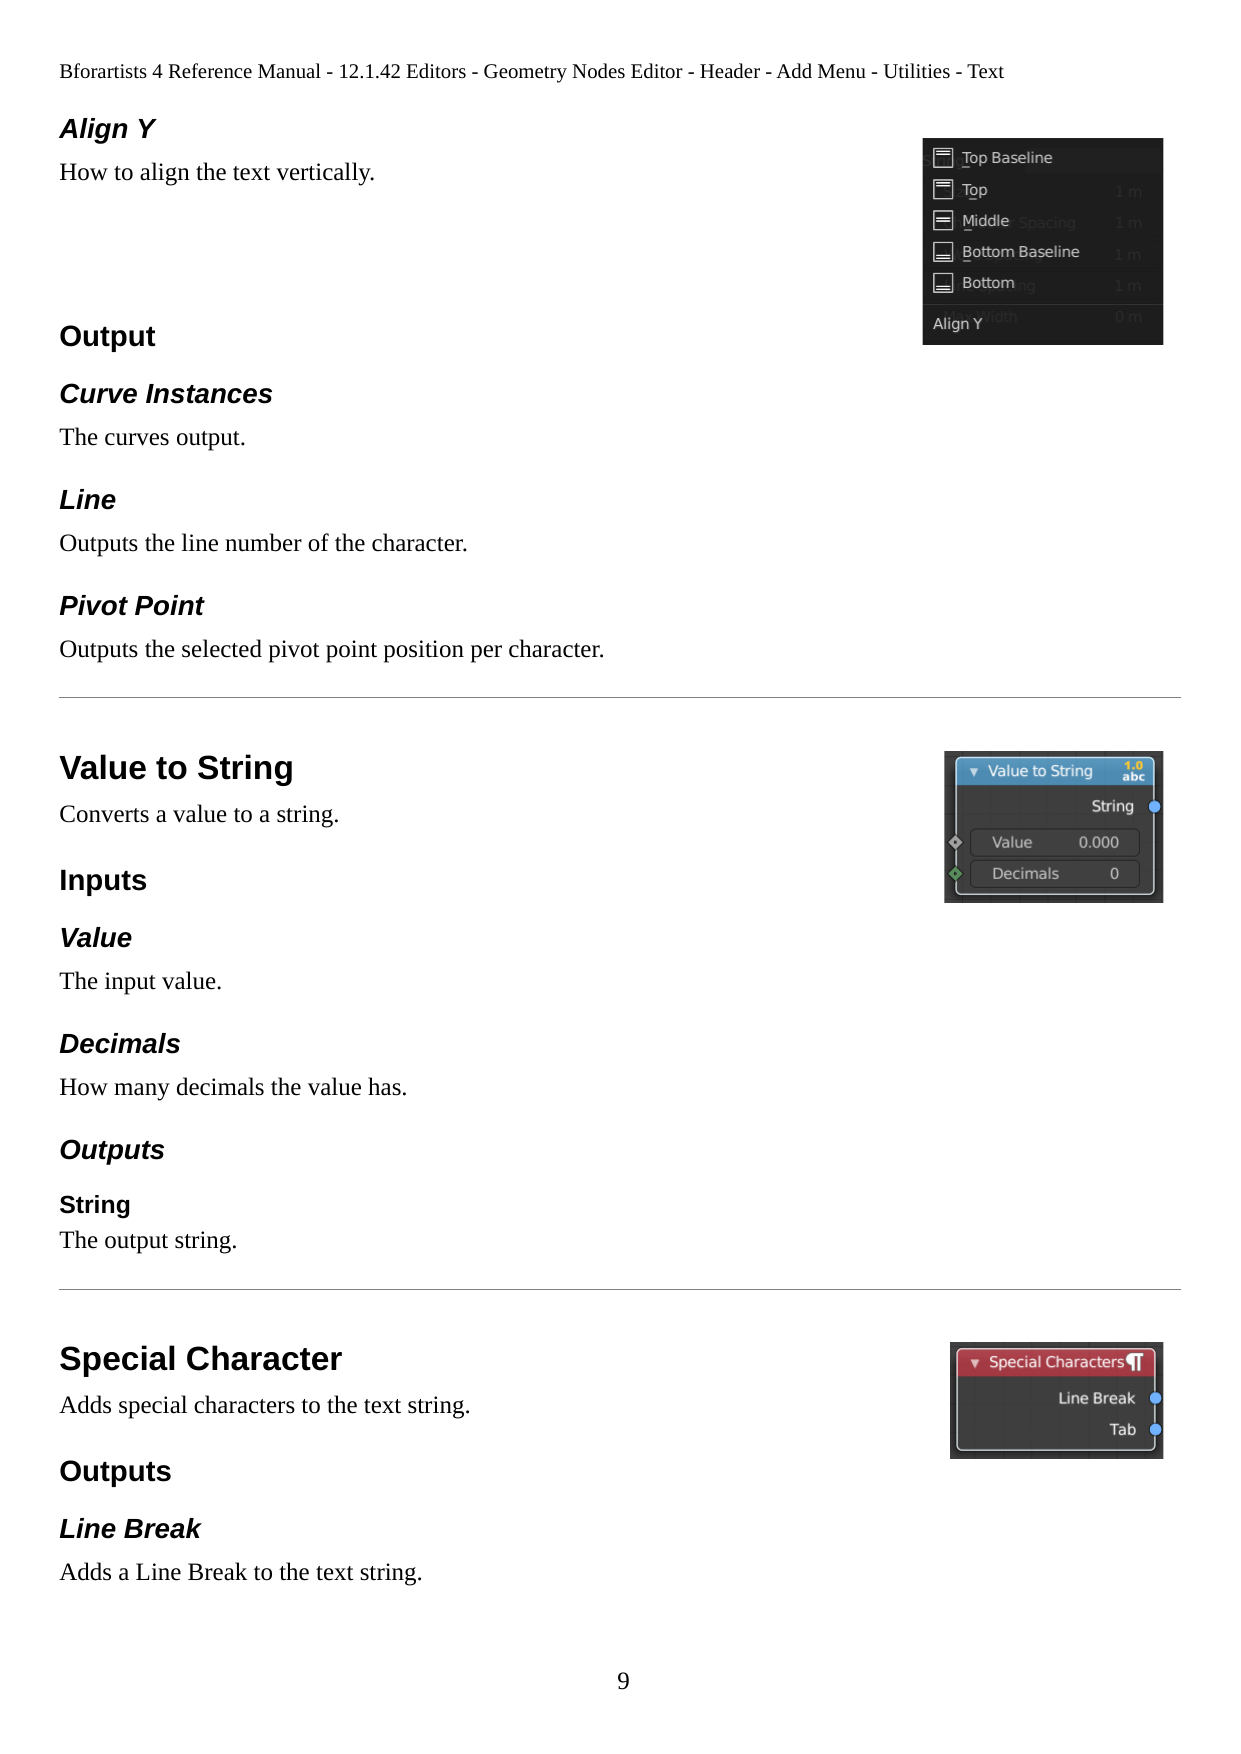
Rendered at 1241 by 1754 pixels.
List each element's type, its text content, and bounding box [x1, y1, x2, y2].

subtitle Curve Instances [59, 377, 1181, 409]
text Adds special characters to the text string. [59, 1390, 950, 1419]
subtitle Outputs [59, 1133, 1181, 1165]
subtitle Value [59, 921, 1181, 953]
subtitle Line Break [59, 1512, 1181, 1544]
subtitle Line [59, 483, 1181, 515]
text The input value. [59, 966, 1181, 994]
text Adds a Line Break to the text string. [59, 1557, 1181, 1586]
text Converts a value to a string. [59, 799, 944, 828]
picture [944, 751, 1164, 903]
picture [922, 138, 1164, 345]
subtitle Inputs [59, 863, 944, 896]
text Outputs the line number of the character. [59, 528, 1181, 557]
subtitle Outputs [59, 1454, 1181, 1487]
text The output string. [59, 1225, 1181, 1254]
text The curves output. [59, 422, 1181, 451]
subtitle String [59, 1190, 1181, 1219]
subtitle Pivot Point [59, 589, 1181, 621]
subtitle Decimals [59, 1027, 1181, 1059]
text How to align the text vertically. [59, 157, 922, 186]
text How many decimals the value has. [59, 1072, 1181, 1100]
picture [950, 1342, 1164, 1459]
subtitle Special Character [59, 1339, 1181, 1378]
subtitle Align Y [59, 113, 1181, 144]
text Outputs the selected pivot point position per character. [59, 634, 1181, 662]
subtitle Value to String [59, 748, 1181, 786]
subtitle [1164, 863, 1181, 896]
subtitle Output [59, 319, 1181, 352]
